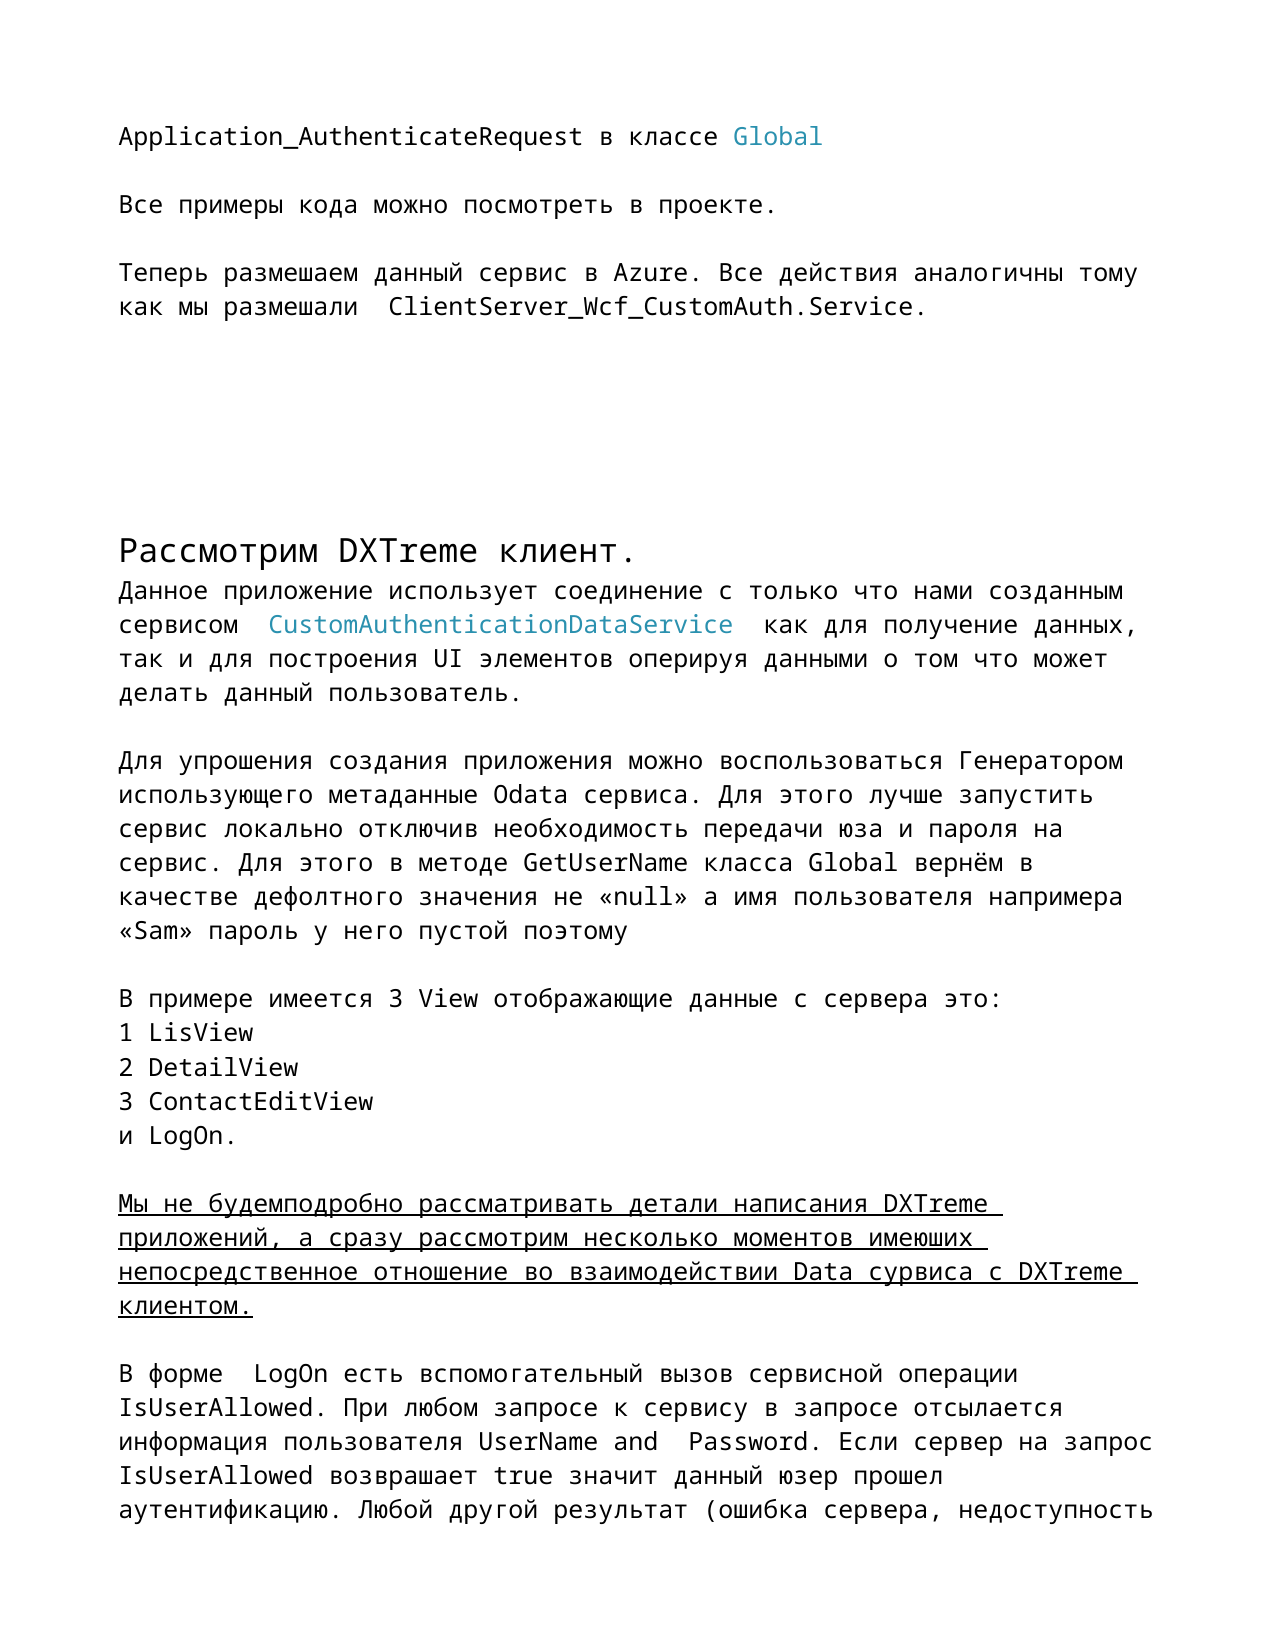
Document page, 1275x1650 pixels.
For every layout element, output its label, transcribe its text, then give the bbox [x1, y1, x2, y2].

text Все примеры кода можно посмотреть в проекте. [118, 186, 1157, 220]
text В примере имеется 3 View отображающие данные с сервера это: [118, 981, 1157, 1015]
text Данное приложение использует соединение с только что нами созданным сервисом CustomAuthenticationDataService как для получение данных, так и для построения UI элементов оперируя данными о том что может делать данный пользователь. [118, 572, 1157, 708]
text 1 LisView [118, 1015, 1157, 1049]
text Мы не будемподробно рассматривать детали написания DXTreme приложений, а сразу рассмотрим несколько моментов имеюших непосредственное отношение во взаимодействии Data сурвиса с DXTreme клиентом. [118, 1185, 1157, 1322]
text 3 ContactEditView [118, 1083, 1157, 1117]
text Теперь размешаем данный сервис в Azure. Все действия аналогичны тому как мы размешали ClientServer_Wcf_CustomAuth.Service. [118, 254, 1157, 322]
text Для упрошения создания приложения можно воспользоваться Генератором использующего метаданные Odata сервиса. Для этого лучше запустить сервис локально отключив необходимость передачи юза и пароля на сервис. Для этого в методе GetUserName класса Global вернём в качестве дефолтного значения не «null» а имя пользователя напримера «Sam» пароль у него пустой поэтому [118, 743, 1157, 947]
text Рассмотрим DXTreme клиент. [118, 527, 1157, 572]
text В форме LogOn есть вспомогательный вызов сервисной операции IsUserAllowed. При любом запросе к сервису в запросе отсылается информация пользователя UserName and Password. Если сервер на запрос IsUserAllowed возврашает true значит данный юзер прошел аутентификацию. Любой другой результат (ошибка сервера, недоступность [118, 1356, 1157, 1526]
text и LogOn. [118, 1117, 1157, 1151]
text 2 DetailView [118, 1049, 1157, 1083]
text Application_AuthenticateRequest в классе Global [118, 118, 1157, 152]
